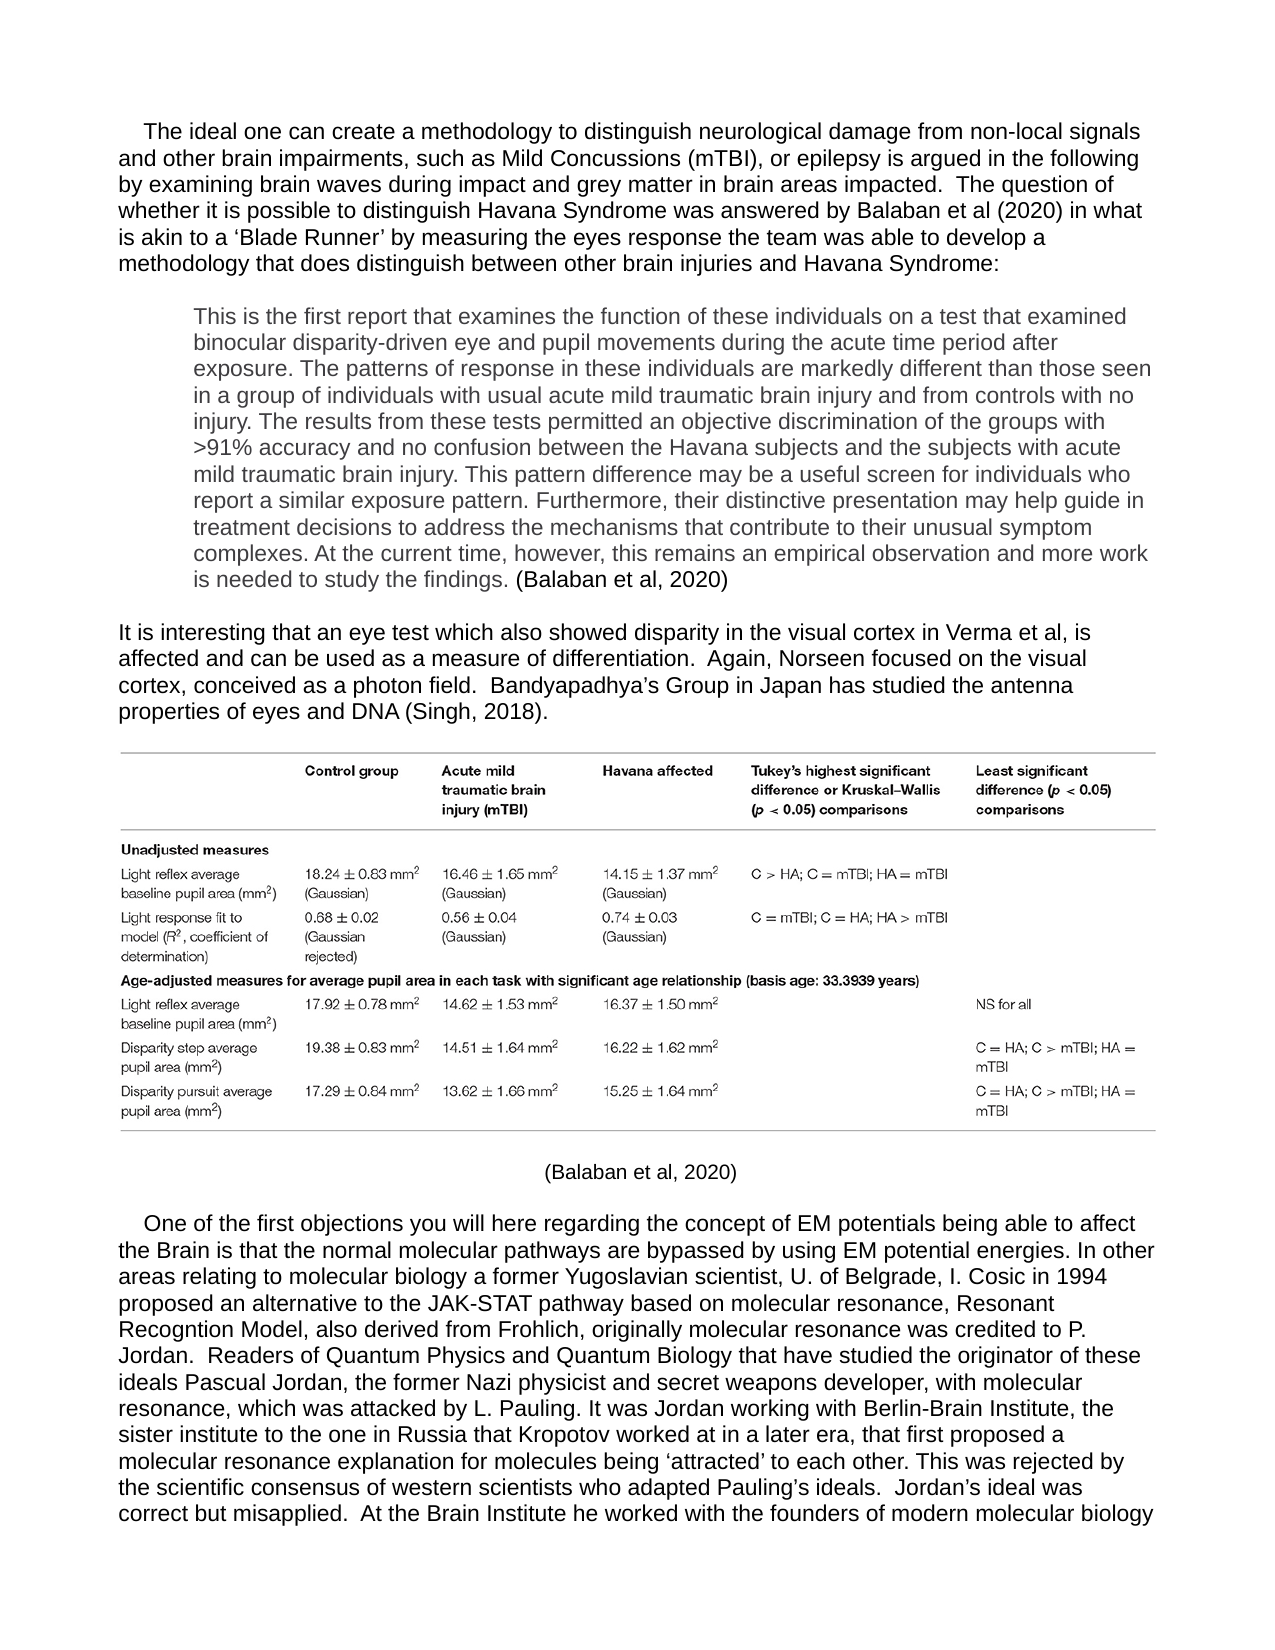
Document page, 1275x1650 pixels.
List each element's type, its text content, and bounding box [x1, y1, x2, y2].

text (Balaban et al, 2020) [118, 1158, 1157, 1184]
picture [118, 750, 1157, 1132]
text This is the first report that examines the function of these individuals on a test that examined binocular disparity-driven eye and pupil movements during the acute time period after exposure. The patterns of response in these individuals are markedly different than those seen in a group of individuals with usual acute mild traumatic brain injury and from controls with no injury. The results from these tests permitted an objective discrimination of the groups with >91% accuracy and no confusion between the Havana subjects and the subjects with acute mild traumatic brain injury. This pattern difference may be a useful screen for individuals who report a similar exposure pattern. Furthermore, their distinctive presentation may help guide in treatment decisions to address the mechanisms that contribute to their unusual symptom complexes. At the current time, however, this remains an empirical observation and more work is needed to study the findings. (Balaban et al, 2020) [193, 303, 1157, 592]
text It is interesting that an eye test which also showed disparity in the visual cortex in Verma et al, is affected and can be used as a measure of differentiation. Again, Norseen focused on the visual cortex, conceived as a photon field. Bandyapadhya’s Group in Japan has studied the antenna properties of eyes and DNA (Singh, 2018). [118, 619, 1157, 724]
text The ideal one can create a methodology to distinguish neurological damage from non-local signals and other brain impairments, such as Mild Concussions (mTBI), or epilepsy is argued in the following by examining brain waves during impact and grey matter in brain areas impacted. The question of whether it is possible to distinguish Havana Syndrome was answered by Balaban et al (2020) in what is akin to a ‘Blade Runner’ by measuring the eyes response the team was able to develop a methodology that does distinguish between other brain injuries and Havana Syndrome: [118, 118, 1157, 276]
text One of the first objections you will here regarding the concept of EM potentials being able to affect the Brain is that the normal molecular pathways are bypassed by using EM potential energies. In other areas relating to molecular biology a former Yugoslavian scientist, U. of Belgrade, I. Cosic in 1994 proposed an alternative to the JAK-STAT pathway based on molecular resonance, Resonant Recogntion Model, also derived from Frohlich, originally molecular resonance was credited to P. Jordan. Readers of Quantum Physics and Quantum Biology that have studied the originator of these ideals Pascual Jordan, the former Nazi physicist and secret weapons developer, with molecular resonance, which was attacked by L. Pauling. It was Jordan working with Berlin-Brain Institute, the sister institute to the one in Russia that Kropotov worked at in a later era, that first proposed a molecular resonance explanation for molecules being ‘attracted’ to each other. This was rejected by the scientific consensus of western scientists who adapted Pauling’s ideals. Jordan’s ideal was correct but misapplied. At the Brain Institute he worked with the founders of modern molecular biology [118, 1210, 1157, 1527]
